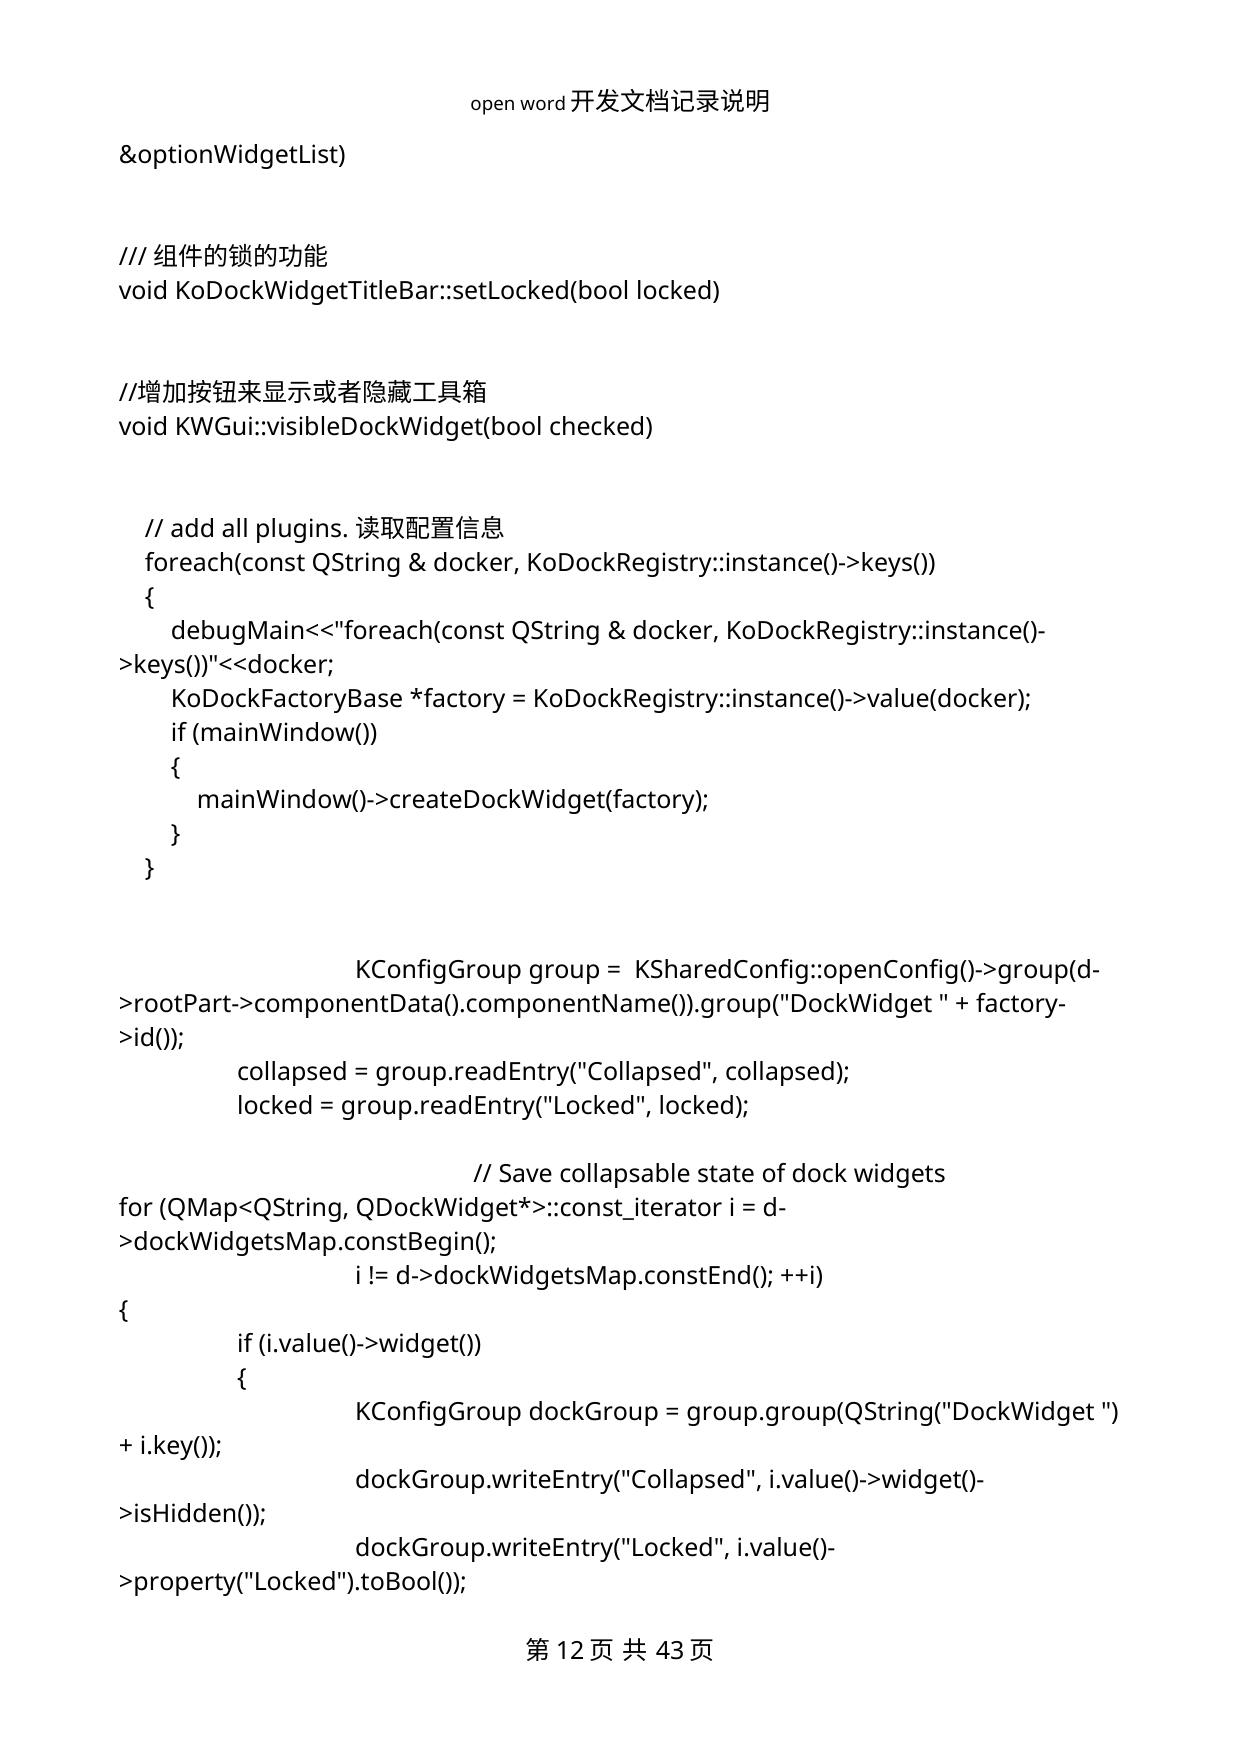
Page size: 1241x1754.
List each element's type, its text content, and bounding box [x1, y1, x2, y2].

text /// 组件的锁的功能 [119, 239, 1121, 273]
text foreach(const QString & docker, KoDockRegistry::instance()->keys()) [119, 545, 1121, 579]
text { [119, 579, 1121, 613]
text } [119, 816, 1121, 850]
text { [119, 748, 1121, 782]
text dockGroup.writeEntry("Collapsed", i.value()->widget()->isHidden()); [119, 1462, 1121, 1529]
text // Save collapsable state of dock widgets [119, 1156, 1121, 1190]
text debugMain<<"foreach(const QString & docker, KoDockRegistry::instance()->keys())"<<docker; [119, 613, 1121, 681]
text mainWindow()->createDockWidget(factory); [119, 782, 1121, 816]
text locked = group.readEntry("Locked", locked); [119, 1088, 1121, 1122]
text // add all plugins. 读取配置信息 [119, 511, 1121, 545]
text void KoDockWidgetTitleBar::setLocked(bool locked) [119, 273, 1121, 307]
text //增加按钮来显示或者隐藏工具箱 [119, 375, 1121, 409]
text KConfigGroup dockGroup = group.group(QString("DockWidget ") + i.key()); [119, 1394, 1121, 1462]
text for (QMap<QString, QDockWidget*>::const_iterator i = d->dockWidgetsMap.constBegin(); [119, 1190, 1121, 1258]
text void KWGui::visibleDockWidget(bool checked) [119, 409, 1121, 443]
text KoDockFactoryBase *factory = KoDockRegistry::instance()->value(docker); [119, 681, 1121, 714]
text collapsed = group.readEntry("Collapsed", collapsed); [119, 1054, 1121, 1088]
text dockGroup.writeEntry("Locked", i.value()->property("Locked").toBool()); [119, 1529, 1121, 1597]
text i != d->dockWidgetsMap.constEnd(); ++i) [119, 1258, 1121, 1292]
text } [119, 850, 1121, 884]
text KConfigGroup group = KSharedConfig::openConfig()->group(d->rootPart->componentData().componentName()).group("DockWidget " + factory->id()); [119, 952, 1121, 1054]
text if (mainWindow()) [119, 714, 1121, 748]
text &optionWidgetList) [119, 137, 1121, 171]
text { [119, 1292, 1121, 1326]
text if (i.value()->widget()) [119, 1326, 1121, 1360]
text { [119, 1360, 1121, 1394]
